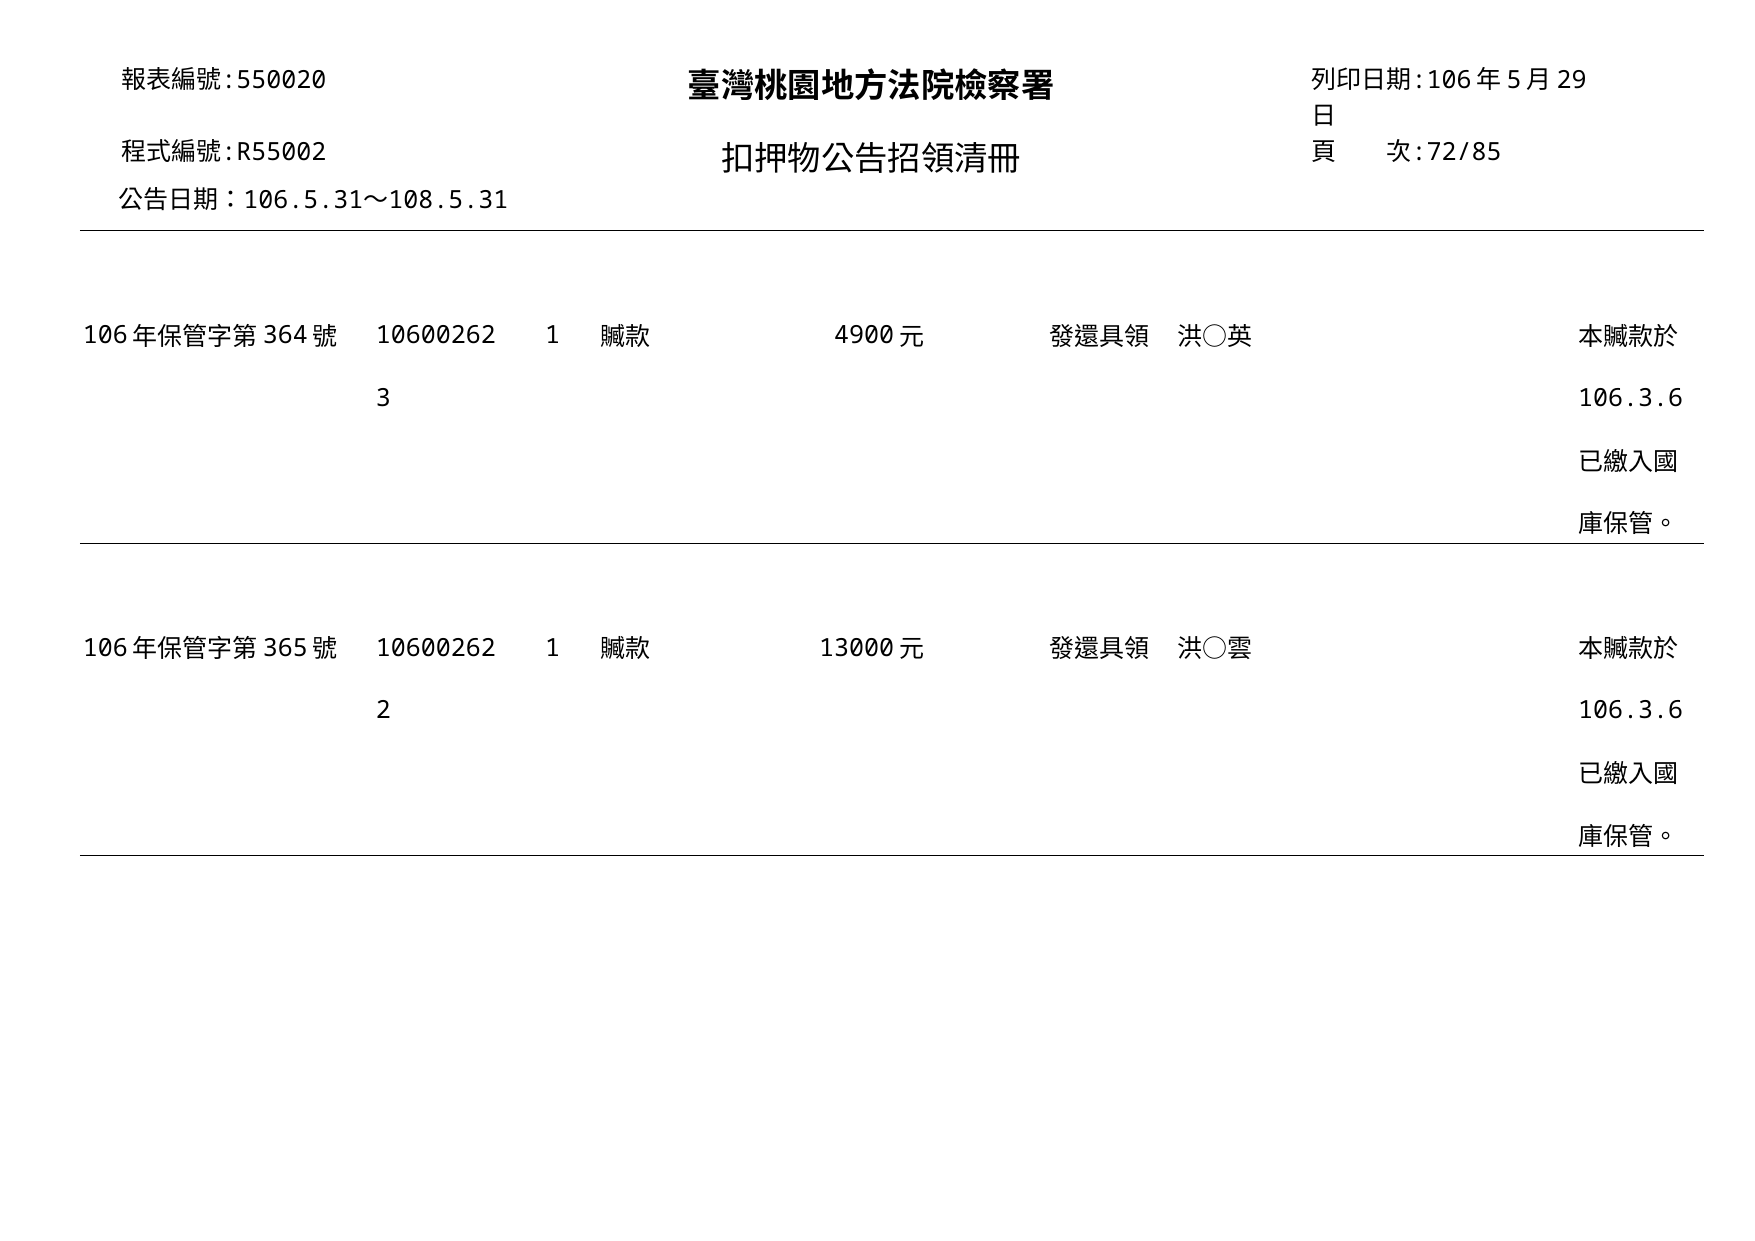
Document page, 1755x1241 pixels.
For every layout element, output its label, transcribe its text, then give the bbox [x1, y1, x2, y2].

table_cell 1 [507, 544, 597, 855]
table_cell 106年保管字第365號 [80, 544, 373, 855]
table_cell 洪○英 [1175, 231, 1317, 542]
table_cell 106002622 [373, 544, 507, 855]
table_cell 106年保管字第364號 [80, 231, 373, 542]
table_cell [927, 231, 1046, 542]
table_cell 1 [507, 231, 597, 542]
table_cell 贓款 [597, 544, 807, 855]
table_cell 本贓款於106.3.6已繳入國庫保管。 [1575, 231, 1704, 542]
table_cell 贓款 [597, 231, 807, 542]
table_cell 洪○雲 [1175, 544, 1317, 855]
table_cell [1317, 231, 1575, 542]
table_cell 13000元 [808, 544, 927, 855]
table_cell 106002623 [373, 231, 507, 542]
table_cell 本贓款於106.3.6已繳入國庫保管。 [1575, 544, 1704, 855]
table_cell 4900元 [808, 231, 927, 542]
table_cell 發還具領 [1046, 544, 1175, 855]
table_cell 發還具領 [1046, 231, 1175, 542]
table_cell [1317, 544, 1575, 855]
table_cell [927, 544, 1046, 855]
